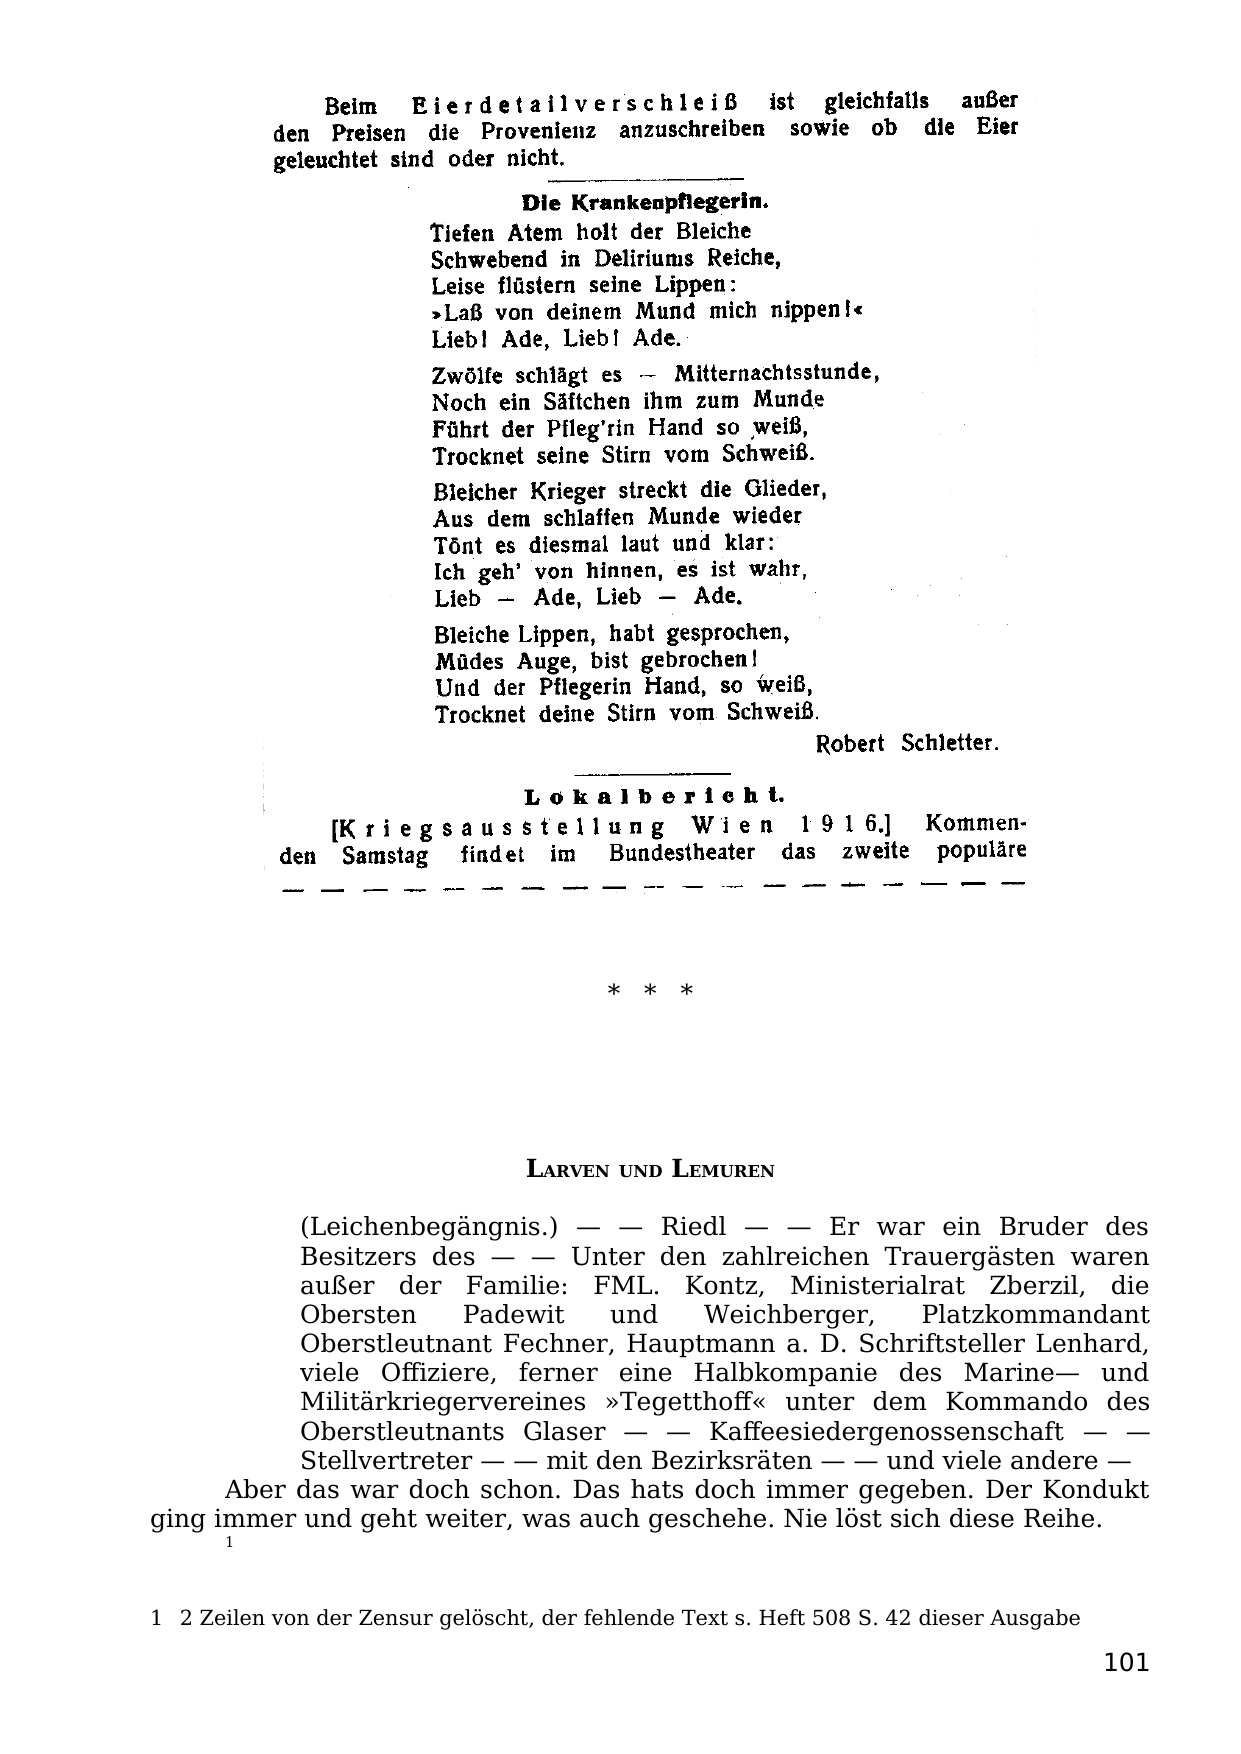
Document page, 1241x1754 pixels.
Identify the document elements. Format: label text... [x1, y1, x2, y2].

text 2 Zeilen von der Zensur gelöscht, der fehlende Text s. Heft 508 S. 42 dieser Ausgabe [150, 1606, 1151, 1631]
text Larven und Lemuren [150, 1125, 1151, 1183]
text Aber das war doch schon. Das hats doch immer gegeben. Der Kondukt ging immer und geht weiter, was auch geschehe. Nie löst sich diese Reihe. [150, 1475, 1151, 1533]
text * * * [150, 979, 1151, 1008]
text (Leichenbegängnis.) — — Riedl — — Er war ein Bruder des Besitzers des — — Unter den zahlreichen Trauergästen waren außer der Familie: FML. Kontz, Ministerialrat Zberzil, die Obersten Padewit und Weichberger, Platzkommandant Oberstleutnant Fechner, Hauptmann a. D. Schriftsteller Lenhard, viele Offiziere, ferner eine Halbkompanie des Marine— und Militärkriegervereines »Tegetthoff« unter dem Kommando des Oberstleutnants Glaser — — Kaffeesiedergenossenschaft — — Stellvertreter — — mit den Bezirksräten — — und viele andere — [300, 1212, 1151, 1475]
picture [263, 75, 1037, 912]
